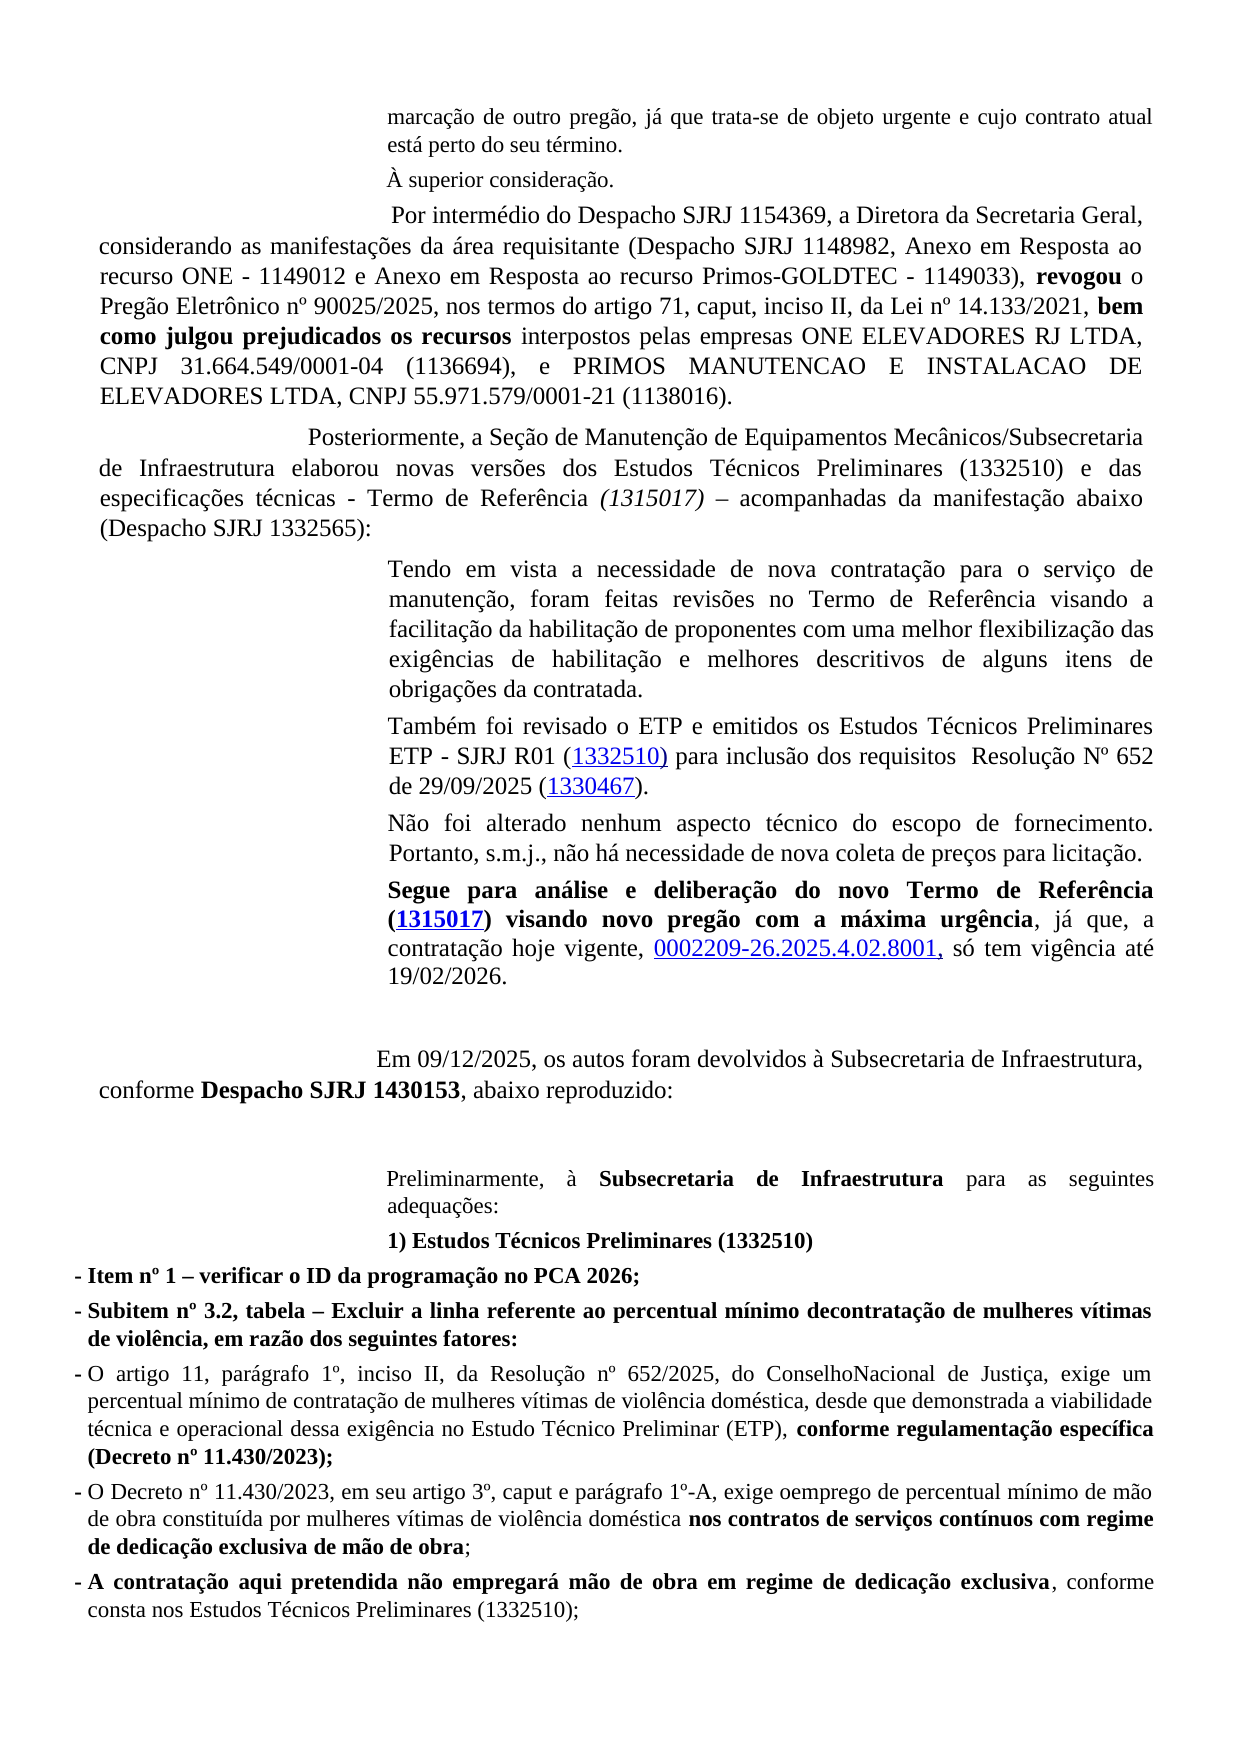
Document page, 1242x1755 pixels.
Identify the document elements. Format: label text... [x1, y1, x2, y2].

list Subitem nº 3.2, tabela – Excluir a linha referente ao percentual mínimo decontratação de mulheres vítimas de violência, em razão dos seguintes fatores: [74, 1297, 1154, 1351]
text de Infraestrutura elaborou novas versões dos Estudos Técnicos Preliminares (1332510) e das especificações técnicas - Termo de Referência (1315017) – acompanhadas da manifestação abaixo (Despacho SJRJ 1332565): [98, 453, 1143, 541]
text Por intermédio do Despacho SJRJ 1154369, a Diretora da Secretaria Geral, [87, 201, 1143, 229]
text Segue para análise e deliberação do novo Termo de Referência (1315017) visando novo pregão com a máxima urgência, já que, a contratação hoje vigente, 0002209-26.2025.4.02.8001, só tem vigência até 19/02/2026. [387, 875, 1154, 990]
text Preliminarmente, à Subsecretaria de Infraestrutura para as seguintes adequações: [386, 1165, 1154, 1219]
text considerando as manifestações da área requisitante (Despacho SJRJ 1148982, Anexo em Resposta ao recurso ONE - 1149012 e Anexo em Resposta ao recurso Primos-GOLDTEC - 1149033), revogou o Pregão Eletrônico nº 90025/2025, nos termos do artigo 71, caput, inciso II, da Lei nº 14.133/2021, bem como julgou prejudicados os recursos interpostos pelas empresas ONE ELEVADORES RJ LTDA, CNPJ 31.664.549/0001-04 (1136694), e PRIMOS MANUTENCAO E INSTALACAO DE ELEVADORES LTDA, CNPJ 55.971.579/0001-21 (1138016). [98, 231, 1143, 409]
list A contratação aqui pretendida não empregará mão de obra em regime de dedicação exclusiva, conforme consta nos Estudos Técnicos Preliminares (1332510); [74, 1568, 1154, 1622]
list O artigo 11, parágrafo 1º, inciso II, da Resolução nº 652/2025, do ConselhoNacional de Justiça, exige um percentual mínimo de contratação de mulheres vítimas de violência doméstica, desde que demonstrada a viabilidade técnica e operacional dessa exigência no Estudo Técnico Preliminar (ETP), conforme regulamentação específica (Decreto nº 11.430/2023); [74, 1360, 1154, 1469]
text 1) Estudos Técnicos Preliminares (1332510) [87, 1227, 1113, 1254]
text marcação de outro pregão, já que trata-se de objeto urgente e cujo contrato atual está perto do seu término. [386, 103, 1154, 157]
text Em 09/12/2025, os autos foram devolvidos à Subsecretaria de Infraestrutura, [87, 1044, 1143, 1073]
text Também foi revisado o ETP e emitidos os Estudos Técnicos Preliminares ETP - SJRJ R01 (1332510) para inclusão dos requisitos Resolução Nº 652 de 29/09/2025 (1330467). [387, 711, 1154, 799]
list O Decreto nº 11.430/2023, em seu artigo 3º, caput e parágrafo 1º-A, exige oemprego de percentual mínimo de mão de obra constituída por mulheres vítimas de violência doméstica nos contratos de serviços contínuos com regime de dedicação exclusiva de mão de obra; [74, 1478, 1154, 1559]
list Item nº 1 – verificar o ID da programação no PCA 2026; [74, 1262, 1154, 1288]
text Tendo em vista a necessidade de nova contratação para o serviço de manutenção, foram feitas revisões no Termo de Referência visando a facilitação da habilitação de proponentes com uma melhor flexibilização das exigências de habilitação e melhores descritivos de alguns itens de obrigações da contratada. [387, 554, 1154, 702]
text conforme Despacho SJRJ 1430153, abaixo reproduzido: [98, 1075, 1143, 1104]
text Não foi alterado nenhum aspecto técnico do escopo de fornecimento. Portanto, s.m.j., não há necessidade de nova coleta de preços para licitação. [387, 808, 1154, 867]
text Posteriormente, a Seção de Manutenção de Equipamentos Mecânicos/Subsecretaria [87, 422, 1143, 451]
text À superior consideração. [386, 166, 1154, 192]
